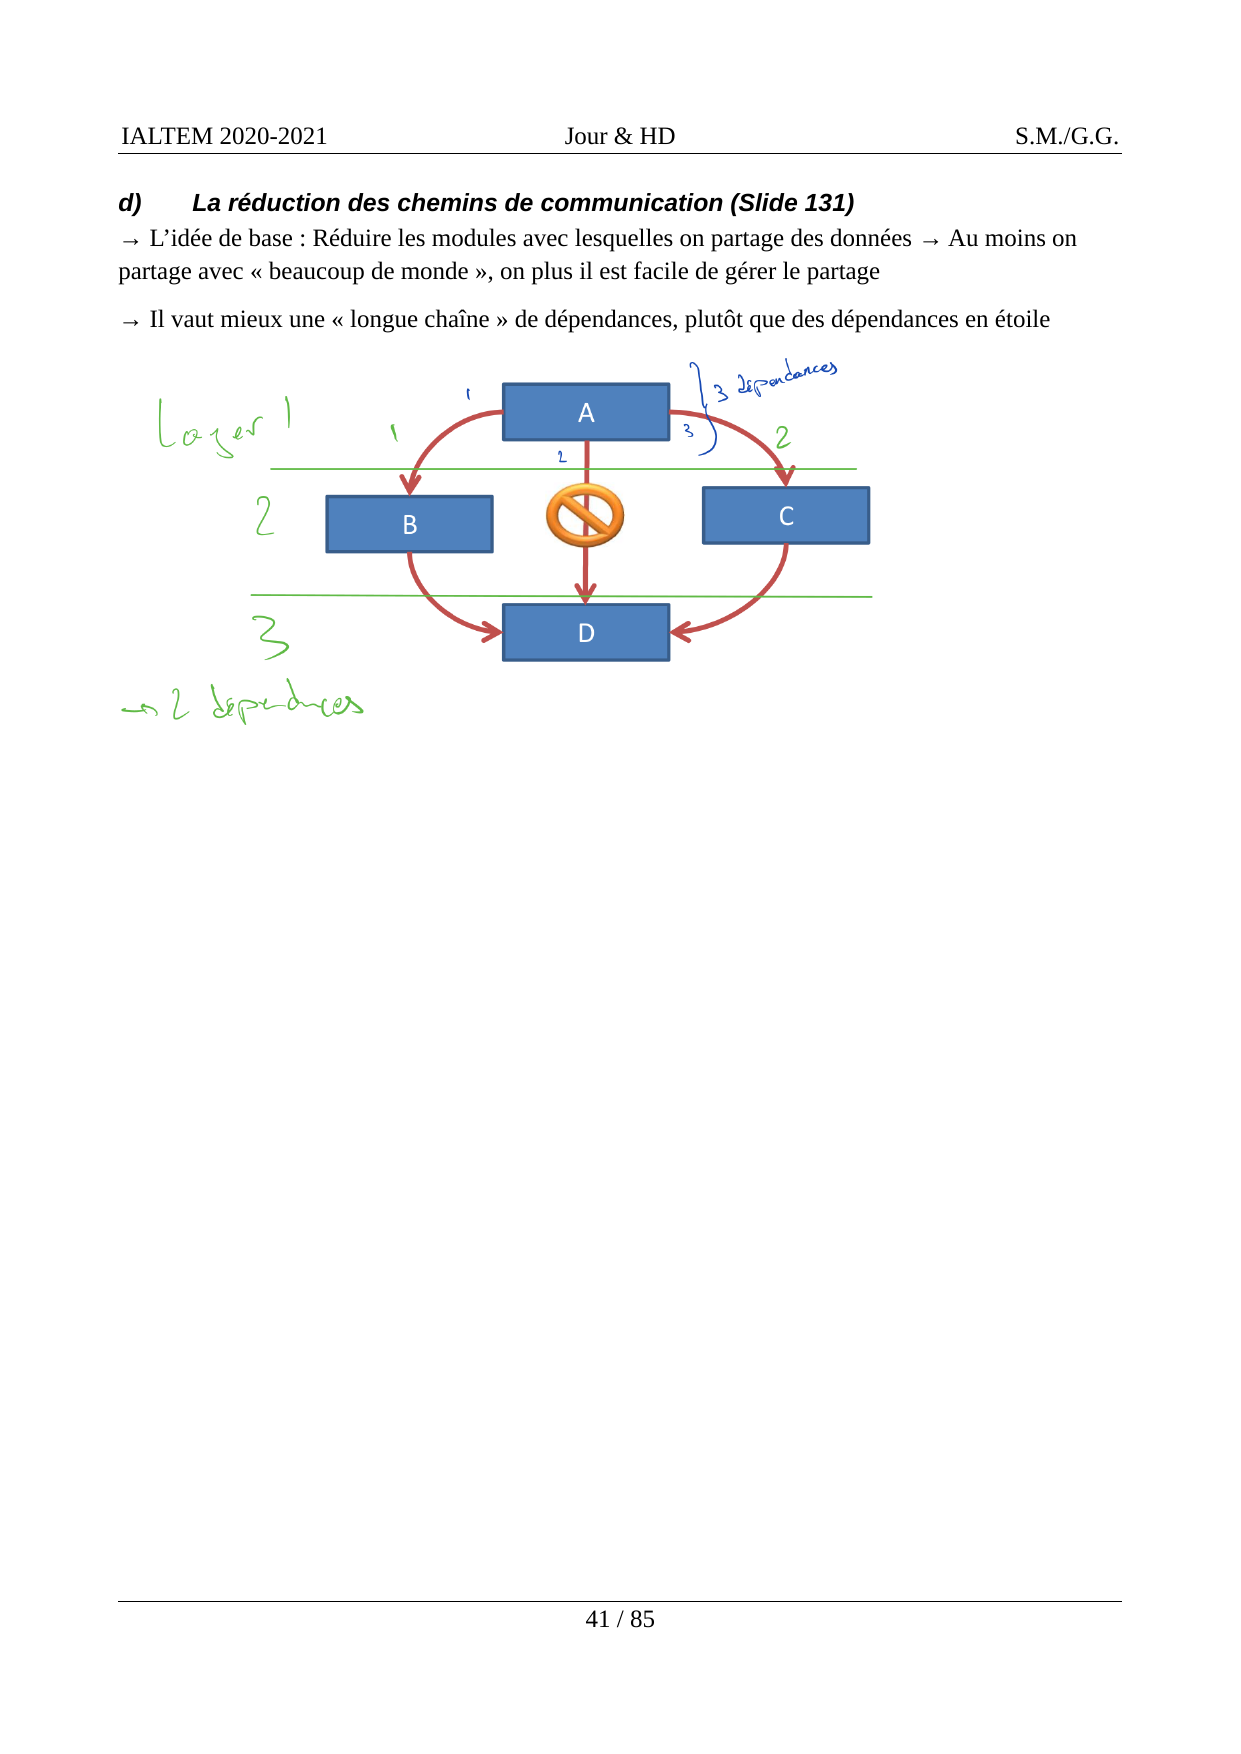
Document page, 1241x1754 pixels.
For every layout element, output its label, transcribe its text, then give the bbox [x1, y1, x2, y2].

text → Il vaut mieux une « longue chaîne » de dépendances, plutôt que des dépendances en étoile [118, 304, 1122, 333]
picture [118, 351, 873, 725]
text → L’idée de base : Réduire les modules avec lesquelles on partage des données → Au moins on partage avec « beaucoup de monde », on plus il est facile de gérer le partage [118, 223, 1122, 285]
subtitle La réduction des chemins de communication (Slide 131) [118, 188, 1122, 217]
